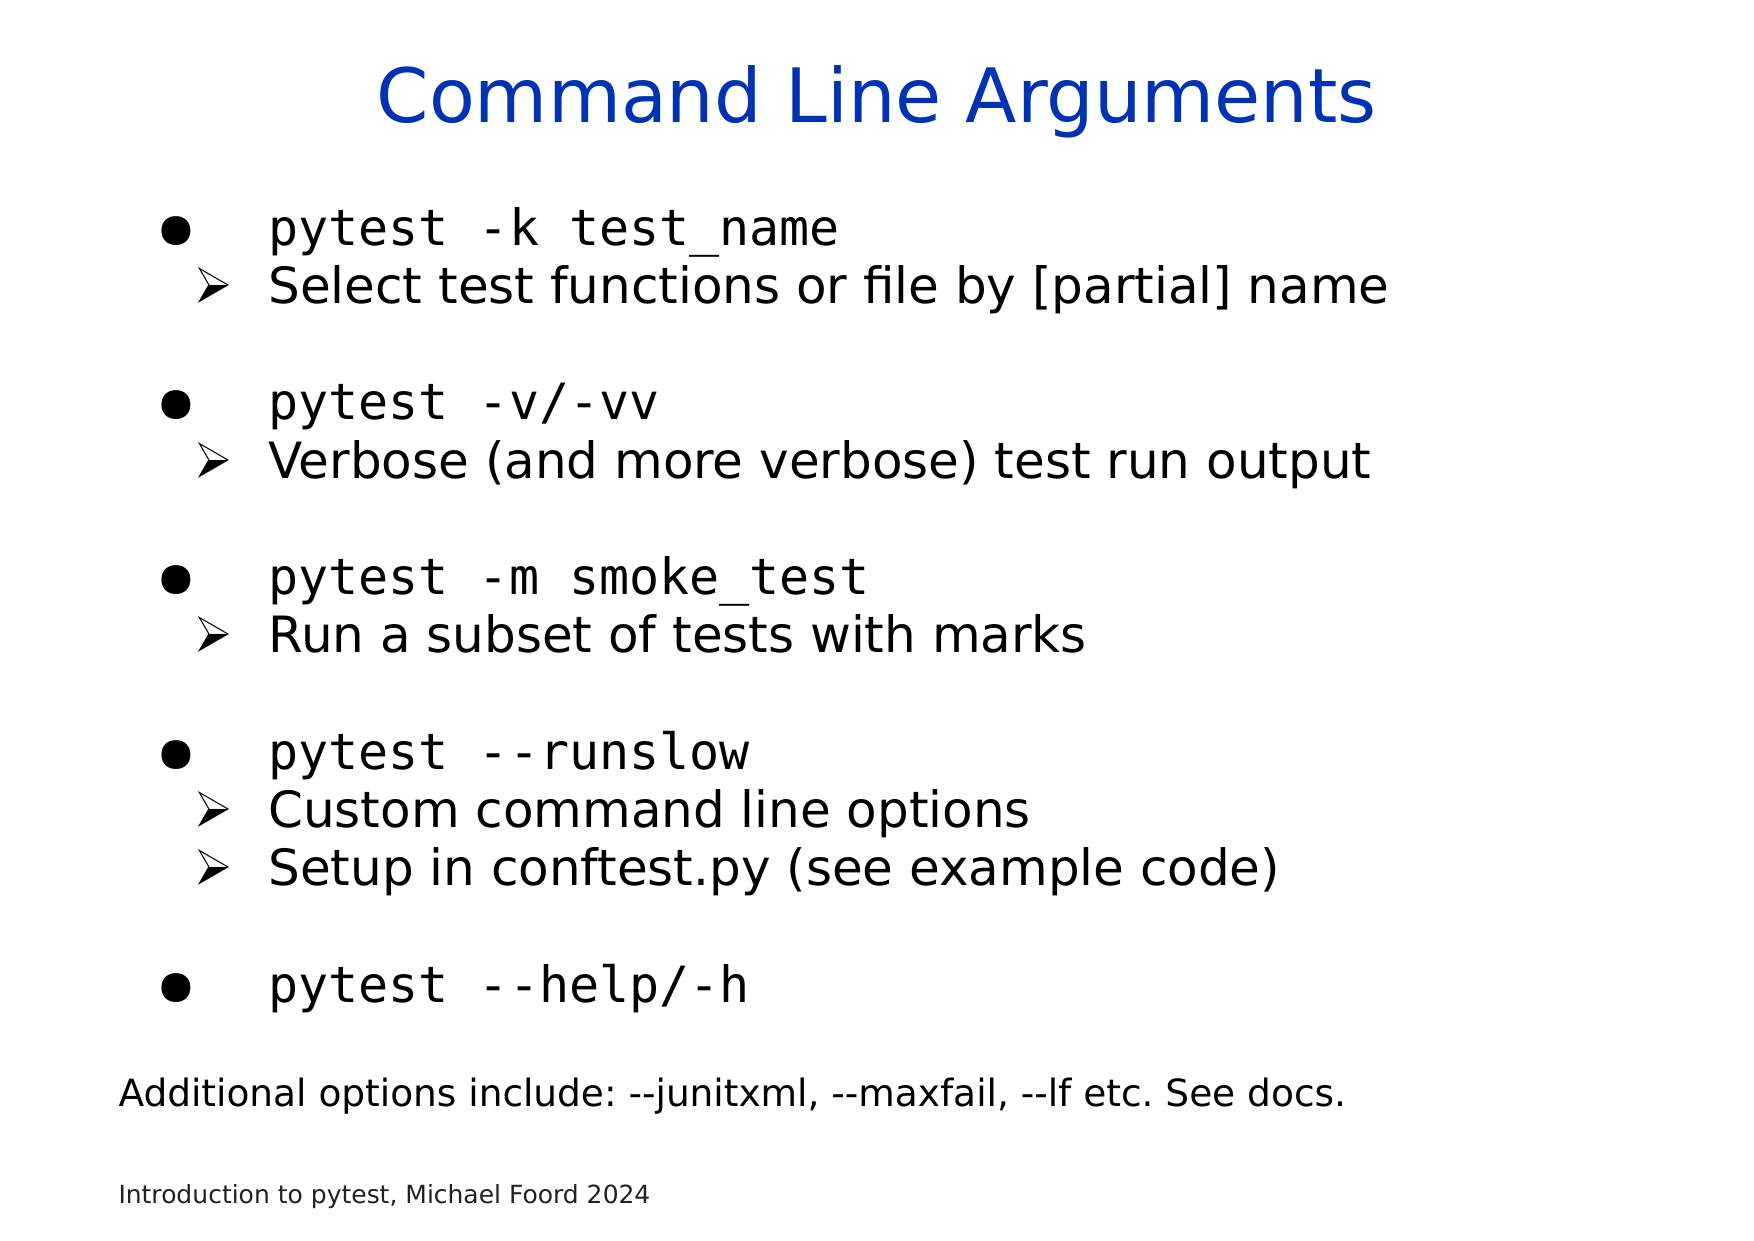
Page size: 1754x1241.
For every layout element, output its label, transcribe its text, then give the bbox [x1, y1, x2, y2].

list Setup in conftest.py (see example code) [193, 839, 1636, 897]
list Run a subset of tests with marks [193, 606, 1636, 664]
list Custom command line options [193, 781, 1636, 839]
text Additional options include: --junitxml, --maxfail, --lf etc. See docs. [118, 1072, 1624, 1116]
list Select test functions or file by [partial] name [193, 257, 1636, 315]
list pytest -m smoke_test [156, 548, 1636, 606]
list pytest -v/-vv [156, 373, 1636, 432]
list Verbose (and more verbose) test run output [193, 432, 1636, 490]
list pytest --runslow [156, 723, 1636, 781]
subtitle Command Line Arguments [118, 53, 1636, 140]
list pytest -k test_name [156, 199, 1636, 257]
list pytest --help/-h [156, 956, 1636, 1014]
